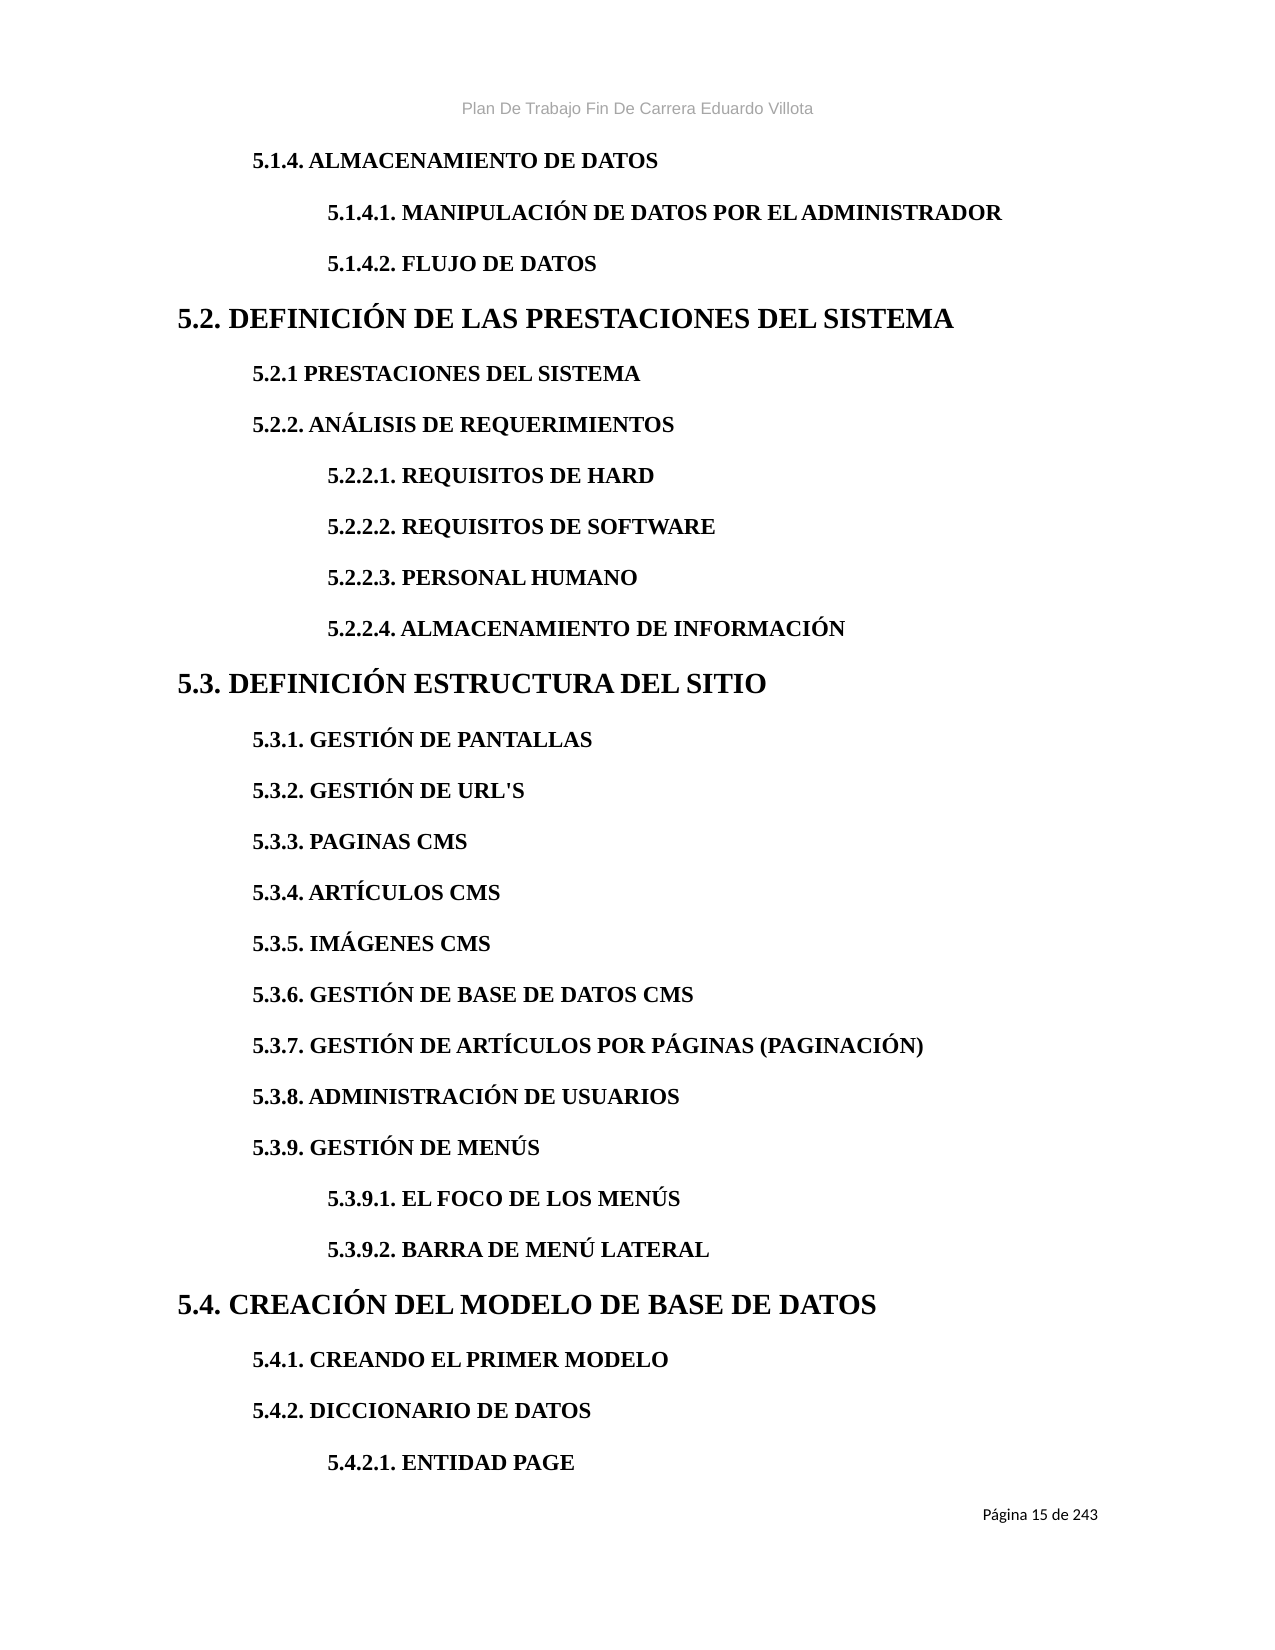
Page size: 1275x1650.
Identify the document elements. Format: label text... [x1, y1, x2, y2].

text 5.2.2.1. REQUISITOS DE HARD [177, 462, 1098, 488]
text 5.1.4. ALMACENAMIENTO DE DATOS [177, 148, 1098, 174]
text 5.3.6. GESTIÓN DE BASE DE DATOS CMS [177, 981, 1098, 1007]
text 5.3.9.2. BARRA DE MENÚ LATERAL [177, 1236, 1098, 1262]
text 5.4. CREACIÓN DEL MODELO DE BASE DE DATOS [177, 1287, 1098, 1321]
text 5.3.9.1. EL FOCO DE LOS MENÚS [177, 1185, 1098, 1211]
text 5.1.4.1. MANIPULACIÓN DE DATOS POR EL ADMINISTRADOR [177, 199, 1098, 225]
text 5.3.3. PAGINAS CMS [177, 828, 1098, 854]
text 5.2.2.2. REQUISITOS DE SOFTWARE [177, 513, 1098, 539]
text 5.3.8. ADMINISTRACIÓN DE USUARIOS [177, 1083, 1098, 1109]
text 5.2. DEFINICIÓN DE LAS PRESTACIONES DEL SISTEMA [177, 301, 1098, 334]
text 5.4.1. CREANDO EL PRIMER MODELO [177, 1347, 1098, 1373]
text 5.4.2. DICCIONARIO DE DATOS [177, 1398, 1098, 1424]
text 5.2.1 PRESTACIONES DEL SISTEMA [177, 360, 1098, 386]
text 5.3.2. GESTIÓN DE URL'S [177, 777, 1098, 803]
text 5.4.2.1. ENTIDAD PAGE [177, 1449, 1098, 1475]
text 5.3.4. ARTÍCULOS CMS [177, 879, 1098, 905]
text 5.2.2.3. PERSONAL HUMANO [177, 564, 1098, 591]
text 5.3. DEFINICIÓN ESTRUCTURA DEL SITIO [177, 666, 1098, 700]
text 5.1.4.2. FLUJO DE DATOS [177, 250, 1098, 276]
text 5.3.7. GESTIÓN DE ARTÍCULOS POR PÁGINAS (PAGINACIÓN) [177, 1032, 1098, 1058]
text 5.3.1. GESTIÓN DE PANTALLAS [177, 726, 1098, 752]
text 5.2.2. ANÁLISIS DE REQUERIMIENTOS [177, 411, 1098, 437]
text 5.3.5. IMÁGENES CMS [177, 930, 1098, 956]
text 5.2.2.4. ALMACENAMIENTO DE INFORMACIÓN [177, 615, 1098, 642]
text 5.3.9. GESTIÓN DE MENÚS [177, 1134, 1098, 1160]
